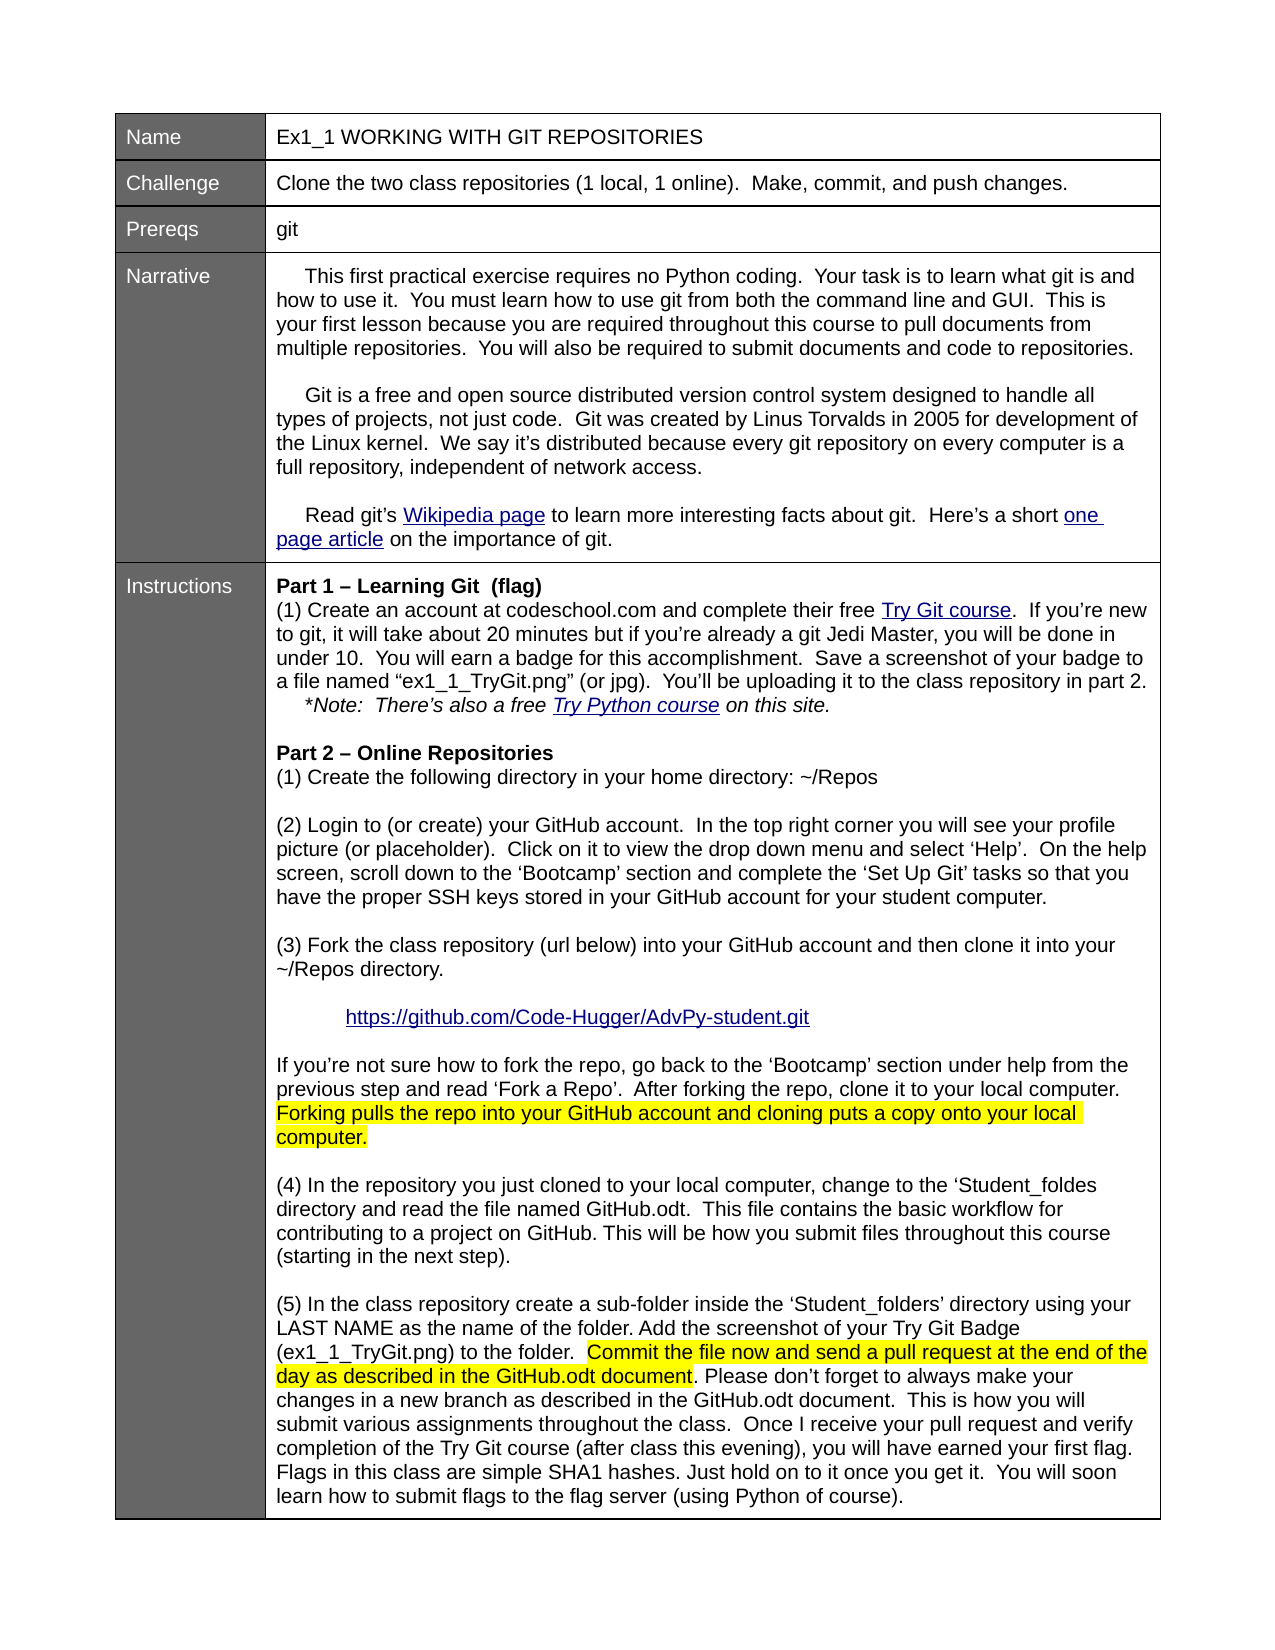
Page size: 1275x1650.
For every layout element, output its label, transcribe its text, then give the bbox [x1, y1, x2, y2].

table_cell Instructions [116, 563, 265, 1518]
table_cell Part 1 – Learning Git (flag) (1) Create an account at codeschool.com and complete their free Try Git course. If you’re new to git, it will take about 20 minutes but if you’re already a git Jedi Master, you will be done in under 10. You will earn a badge for this accomplishment. Save a screenshot of your badge to a file named “ex1_1_TryGit.png” (or jpg). You’ll be uploading it to the class repository in part 2. *Note: There’s also a free Try Python course on this site. Part 2 – Online Repositories (1) Create the following directory in your home directory: ~/Repos (2) Login to (or create) your GitHub account. In the top right corner you will see your profile picture (or placeholder). Click on it to view the drop down menu and select ‘Help’. On the help screen, scroll down to the ‘Bootcamp’ section and complete the ‘Set Up Git’ tasks so that you have the proper SSH keys stored in your GitHub account for your student computer. (3) Fork the class repository (url below) into your GitHub account and then clone it into your ~/Repos directory. https://github.com/Code-Hugger/AdvPy-student.git If you’re not sure how to fork the repo, go back to the ‘Bootcamp’ section under help from the previous step and read ‘Fork a Repo’. After forking the repo, clone it to your local computer. Forking pulls the repo into your GitHub account and cloning puts a copy onto your local computer. (4) In the repository you just cloned to your local computer, change to the ‘Student_foldes directory and read the file named GitHub.odt. This file contains the basic workflow for contributing to a project on GitHub. This will be how you submit files throughout this course (starting in the next step). (5) In the class repository create a sub-folder inside the ‘Student_folders’ directory using your LAST NAME as the name of the folder. Add the screenshot of your Try Git Badge (ex1_1_TryGit.png) to the folder. Commit the file now and send a pull request at the end of the day as described in the GitHub.odt document. Please don’t forget to always make your changes in a new branch as described in the GitHub.odt document. This is how you will submit various assignments throughout the class. Once I receive your pull request and verify completion of the Try Git course (after class this evening), you will have earned your first flag. Flags in this class are simple SHA1 hashes. Just hold on to it once you get it. You will soon learn how to submit flags to the flag server (using Python of course). [266, 563, 1160, 1518]
table_header Ex1_1 WORKING WITH GIT REPOSITORIES [266, 114, 1160, 159]
table_cell Narrative [116, 253, 265, 561]
table_cell This first practical exercise requires no Python coding. Your task is to learn what git is and how to use it. You must learn how to use git from both the command line and GUI. This is your first lesson because you are required throughout this course to pull documents from multiple repositories. You will also be required to submit documents and code to repositories. Git is a free and open source distributed version control system designed to handle all types of projects, not just code. Git was created by Linus Torvalds in 2005 for development of the Linux kernel. We say it’s distributed because every git repository on every computer is a full repository, independent of network access. Read git’s Wikipedia page to learn more interesting facts about git. Here’s a short one page article on the importance of git. [266, 253, 1160, 561]
table_cell Challenge [116, 161, 265, 205]
table_cell Clone the two class repositories (1 local, 1 online). Make, commit, and push changes. [266, 161, 1160, 205]
table_cell git [266, 207, 1160, 252]
table_header Name [116, 114, 265, 159]
table_cell Prereqs [116, 207, 265, 252]
